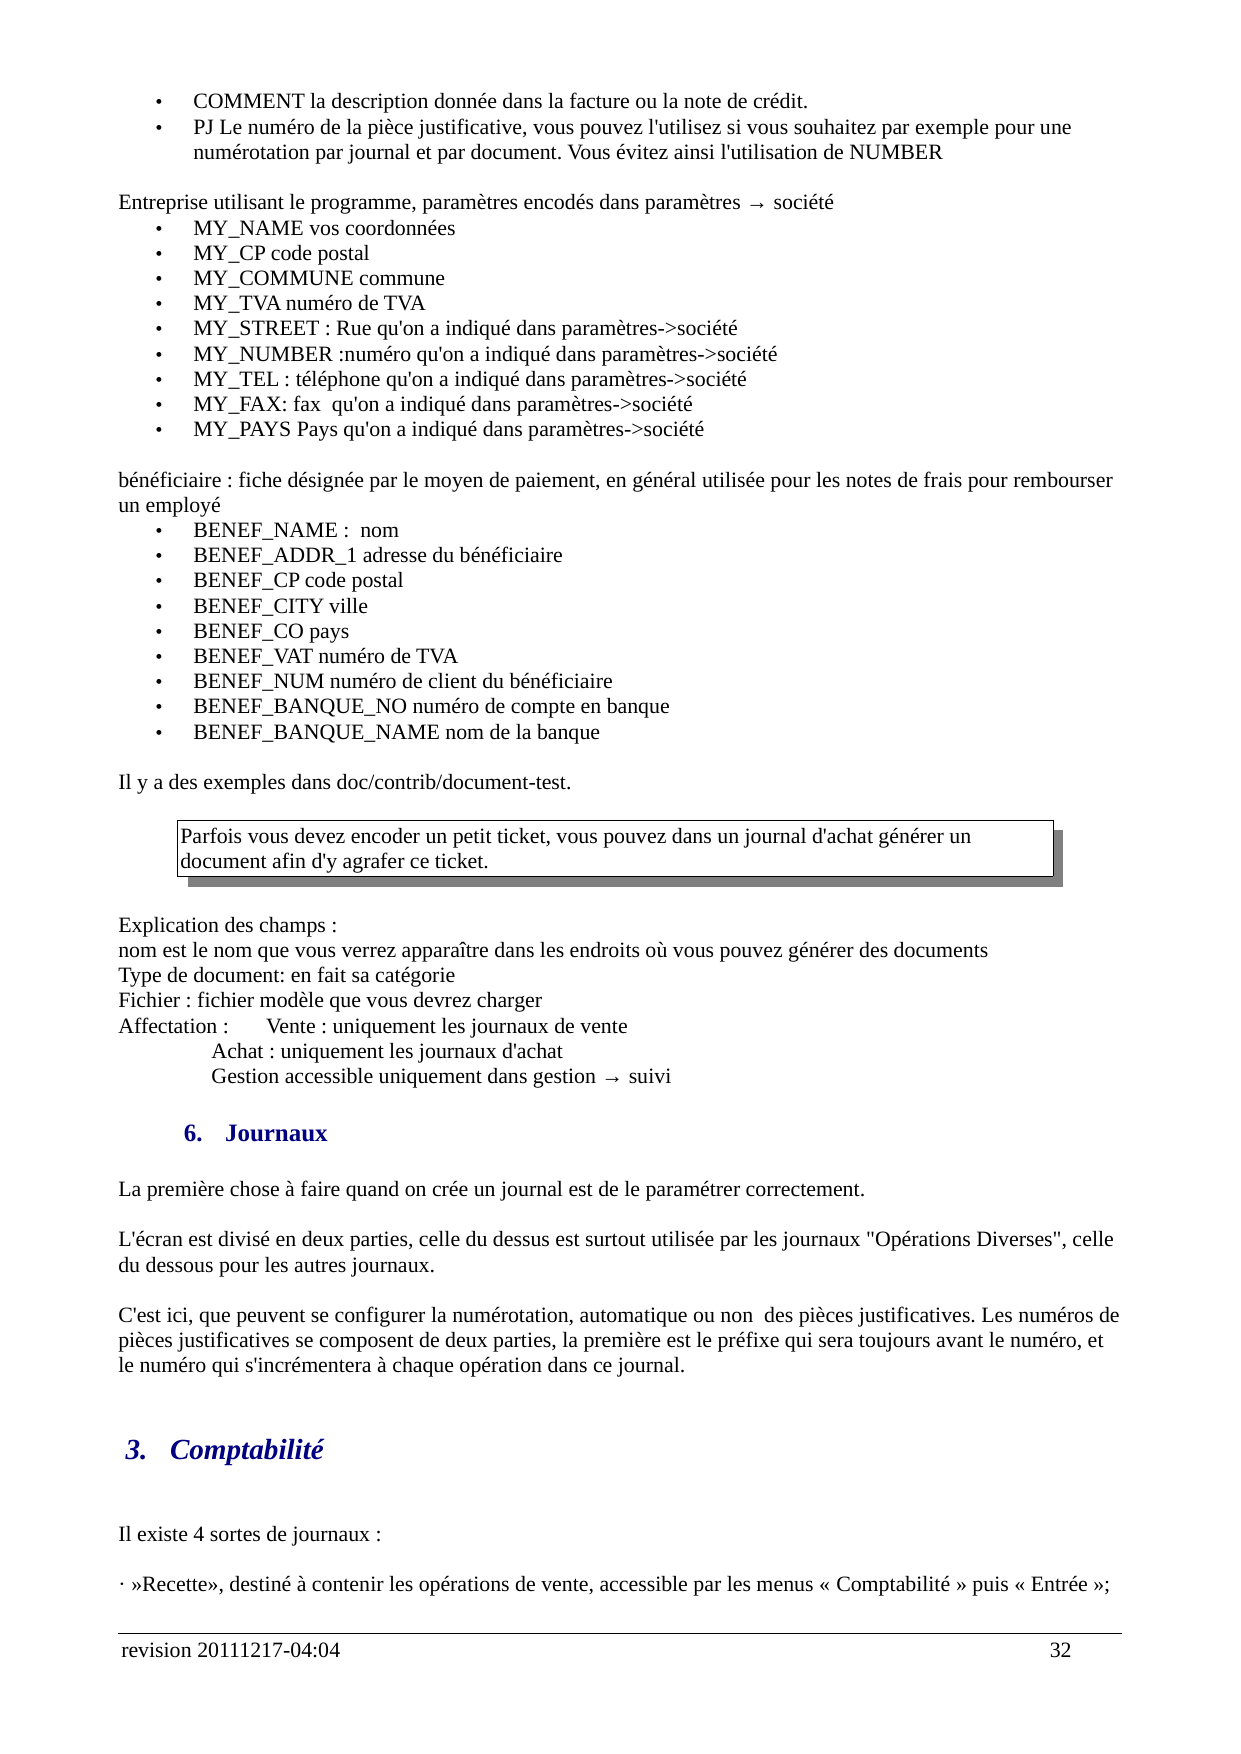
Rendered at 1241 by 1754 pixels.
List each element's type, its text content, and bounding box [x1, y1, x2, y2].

text Type de document: en fait sa catégorie [118, 962, 1122, 987]
list BENEF_CP code postal [156, 567, 1122, 593]
text C'est ici, que peuvent se configurer la numérotation, automatique ou non des pièces justificatives. Les numéros de pièces justificatives se composent de deux parties, la première est le préfixe qui sera toujours avant le numéro, et le numéro qui s'incrémentera à chaque opération dans ce journal. [118, 1302, 1122, 1378]
list BENEF_CO pays [156, 618, 1122, 643]
subtitle Comptabilité [118, 1432, 1122, 1466]
list BENEF_VAT numéro de TVA [156, 643, 1122, 668]
text Explication des champs : [118, 912, 1122, 937]
list BENEF_BANQUE_NO numéro de compte en banque [156, 693, 1122, 719]
list MY_COMMUNE commune [156, 265, 1122, 290]
list MY_STREET : Rue qu'on a indiqué dans paramètres->société [156, 315, 1122, 341]
list PJ Le numéro de la pièce justificative, vous pouvez l'utilisez si vous souhaitez par exemple pour une numérotation par journal et par document. Vous évitez ainsi l'utilisation de NUMBER [156, 114, 1122, 164]
text L'écran est divisé en deux parties, celle du dessus est surtout utilisée par les journaux "Opérations Diverses", celle du dessous pour les autres journaux. [118, 1226, 1122, 1277]
text Entreprise utilisant le programme, paramètres encodés dans paramètres → société [118, 189, 1122, 214]
text La première chose à faire quand on crée un journal est de le paramétrer correctement. [118, 1176, 1122, 1201]
list MY_CP code postal [156, 240, 1122, 265]
list BENEF_BANQUE_NAME nom de la banque [156, 719, 1122, 744]
text Parfois vous devez encoder un petit ticket, vous pouvez dans un journal d'achat générer un document afin d'y agrafer ce ticket. [178, 821, 1052, 876]
text Gestion accessible uniquement dans gestion → suivi [118, 1063, 1122, 1088]
list BENEF_NUM numéro de client du bénéficiaire [156, 668, 1122, 693]
text bénéficiaire : fiche désignée par le moyen de paiement, en général utilisée pour les notes de frais pour rembourser un employé [118, 467, 1122, 517]
list MY_NUMBER :numéro qu'on a indiqué dans paramètres->société [156, 341, 1122, 366]
text Affectation : Vente : uniquement les journaux de vente [118, 1013, 1122, 1038]
list COMMENT la description donnée dans la facture ou la note de crédit. [156, 88, 1122, 114]
list MY_TEL : téléphone qu'on a indiqué dans paramètres->société [156, 366, 1122, 391]
list MY_NAME vos coordonnées [156, 214, 1122, 240]
text Il y a des exemples dans doc/contrib/document-test. [118, 769, 1122, 794]
list MY_TVA numéro de TVA [156, 290, 1122, 315]
text nom est le nom que vous verrez apparaître dans les endroits où vous pouvez générer des documents [118, 937, 1122, 962]
text Il existe 4 sortes de journaux : [118, 1521, 1122, 1546]
subtitle Journaux [177, 1118, 1122, 1147]
text · »Recette», destiné à contenir les opérations de vente, accessible par les menus « Comptabilité » puis « Entrée »; [118, 1571, 1122, 1596]
list BENEF_ADDR_1 adresse du bénéficiaire [156, 542, 1122, 567]
list BENEF_CITY ville [156, 593, 1122, 618]
text Achat : uniquement les journaux d'achat [118, 1038, 1122, 1063]
list BENEF_NAME : nom [156, 517, 1122, 542]
text Fichier : fichier modèle que vous devrez charger [118, 987, 1122, 1013]
list MY_FAX: fax qu'on a indiqué dans paramètres->société [156, 391, 1122, 416]
list MY_PAYS Pays qu'on a indiqué dans paramètres->société [156, 416, 1122, 441]
